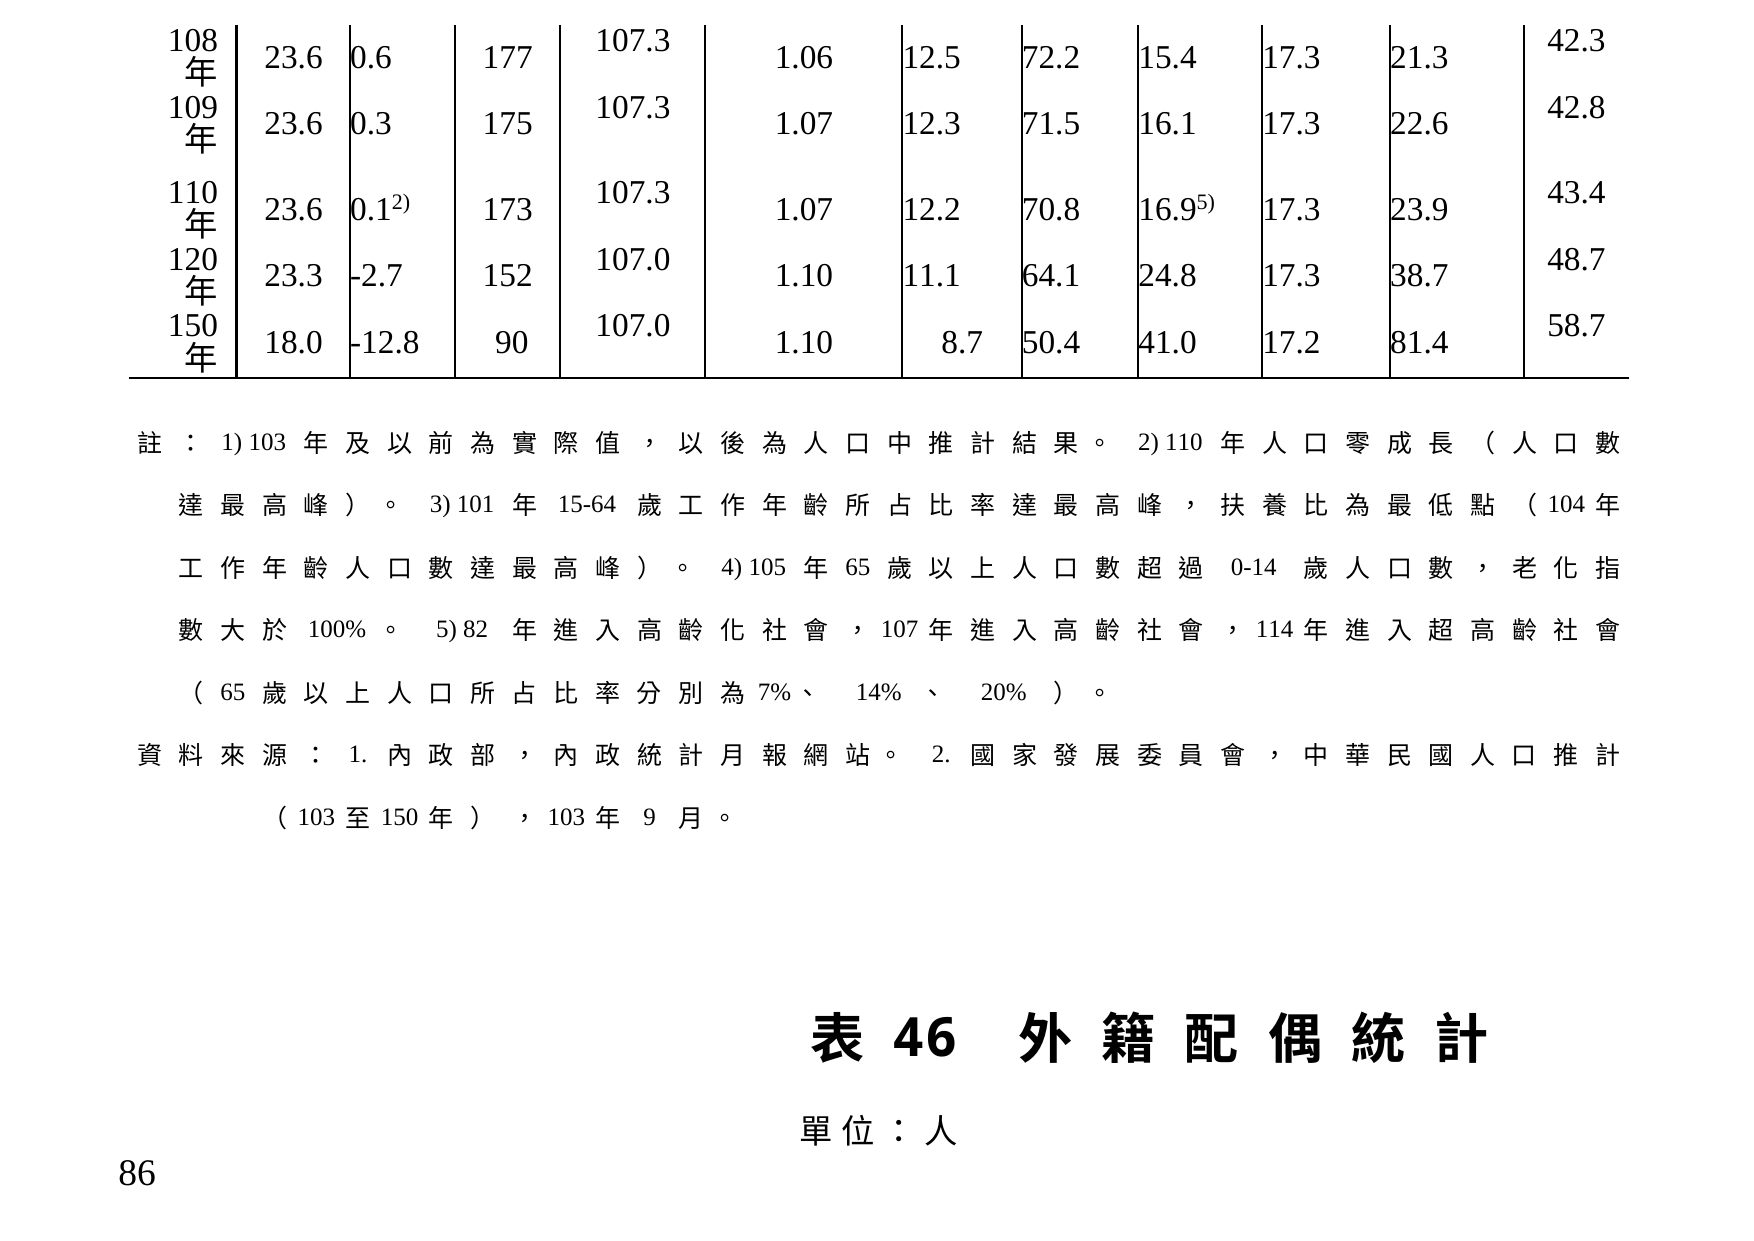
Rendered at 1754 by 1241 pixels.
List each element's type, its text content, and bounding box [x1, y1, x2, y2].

table_cell 15.4 [1139, 25, 1261, 91]
table_cell 17.3 [1263, 25, 1389, 91]
table_cell 81.4 [1391, 310, 1523, 377]
table_cell 175 [456, 91, 559, 158]
table_cell 16.95) [1139, 158, 1261, 243]
table_cell 11.1 [903, 244, 1021, 310]
table_cell 58.7 [1525, 310, 1628, 377]
text 表46 外籍配偶統計 單位：人 [128, 962, 1628, 1150]
table_cell 12.5 [903, 25, 1021, 91]
table_cell 64.1 [1023, 244, 1137, 310]
table_cell 41.0 [1139, 310, 1261, 377]
table_cell 23.6 [238, 25, 349, 91]
table_cell 107.3 [561, 91, 704, 158]
table_cell 177 [456, 25, 559, 91]
table_cell 71.5 [1023, 91, 1137, 158]
table_cell 12.3 [903, 91, 1021, 158]
table_cell 90 [456, 310, 559, 377]
table_cell 108年 [129, 25, 235, 91]
table_cell 50.4 [1023, 310, 1137, 377]
table_cell 22.6 [1391, 91, 1523, 158]
table_cell 23.6 [238, 158, 349, 243]
table_cell 42.3 [1525, 25, 1628, 91]
table_cell 23.3 [238, 244, 349, 310]
table_cell 107.0 [561, 310, 704, 377]
table_cell 107.3 [561, 158, 704, 243]
text 資料來源：1.內政部，內政統計月報網站。2.國家發展委員會，中華民國人口推計（103至150年），103年9月。 [128, 712, 1628, 837]
table_cell -2.7 [351, 244, 454, 310]
table_cell 17.2 [1263, 310, 1389, 377]
table_cell 12.2 [903, 158, 1021, 243]
table_cell 72.2 [1023, 25, 1137, 91]
table_cell 1.07 [706, 158, 901, 243]
table_cell 43.4 [1525, 158, 1628, 243]
table_cell 152 [456, 244, 559, 310]
table_cell 0.12) [351, 158, 454, 243]
table_cell 1.06 [706, 25, 901, 91]
text 註：1) 103年及以前為實際值，以後為人口中推計結果。2) 110年人口零成長（人口數達最高峰）。3) 101年15-64歲工作年齡所占比率達最高峰，扶養比為最低點（104年工作年齡人口數達最高峰）。4) 105年65歲以上人口數超過0-14歲人口數，老化指數大於100%。5) 82年進入高齡化社會，107年進入高齡社會，114年進入超高齡社會（65歲以上人口所占比率分別為7%、14%、20%）。 [128, 400, 1628, 712]
table_cell 0.3 [351, 91, 454, 158]
table_cell 17.3 [1263, 244, 1389, 310]
table_cell 17.3 [1263, 91, 1389, 158]
table_cell 8.7 [903, 310, 1021, 377]
table_cell 18.0 [238, 310, 349, 377]
table_cell 107.3 [561, 25, 704, 91]
table_cell 16.1 [1139, 91, 1261, 158]
table_cell 0.6 [351, 25, 454, 91]
table_cell 38.7 [1391, 244, 1523, 310]
table_cell 150年 [129, 310, 235, 377]
table_cell 17.3 [1263, 158, 1389, 243]
table_cell 1.10 [706, 310, 901, 377]
table_cell -12.8 [351, 310, 454, 377]
table_cell 120年 [129, 244, 235, 310]
table_cell 23.6 [238, 91, 349, 158]
table_cell 24.8 [1139, 244, 1261, 310]
table_cell 173 [456, 158, 559, 243]
table_cell 21.3 [1391, 25, 1523, 91]
table_cell 23.9 [1391, 158, 1523, 243]
table_cell 107.0 [561, 244, 704, 310]
table_cell 110年 [129, 158, 235, 243]
table_cell 1.10 [706, 244, 901, 310]
table_cell 70.8 [1023, 158, 1137, 243]
table_cell 48.7 [1525, 244, 1628, 310]
table_cell 109年 [129, 91, 235, 158]
table_cell 1.07 [706, 91, 901, 158]
table_cell 42.8 [1525, 91, 1628, 158]
